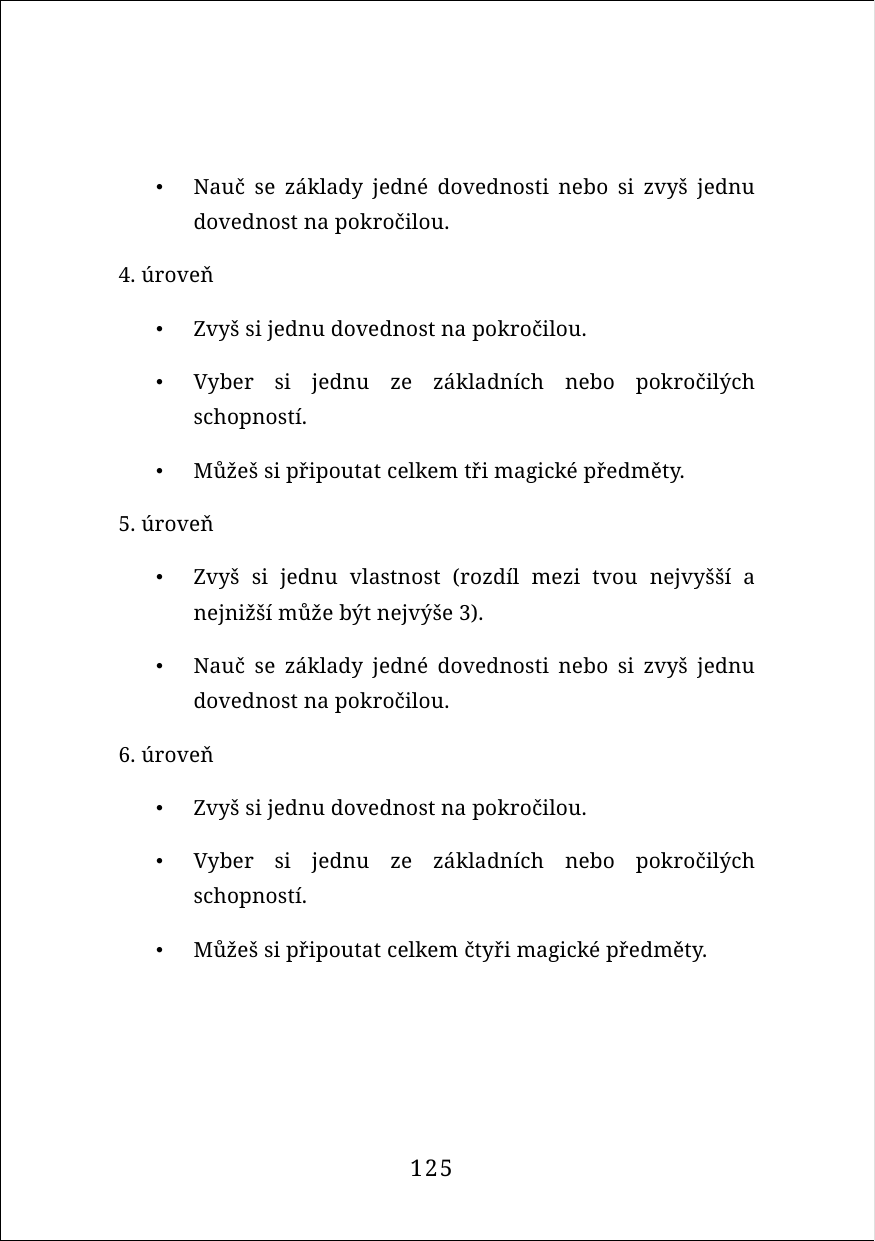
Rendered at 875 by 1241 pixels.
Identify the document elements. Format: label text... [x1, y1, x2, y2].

list Nauč se základy jedné dovednosti nebo si zvyš jednu dovednost na pokročilou. [156, 651, 756, 715]
text 5. úroveň [118, 509, 756, 537]
text 4. úroveň [118, 261, 756, 289]
list Nauč se základy jedné dovednosti nebo si zvyš jednu dovednost na pokročilou. [156, 172, 756, 236]
text 6. úroveň [118, 740, 756, 768]
list Zvyš si jednu dovednost na pokročilou. [156, 314, 756, 342]
list Zvyš si jednu dovednost na pokročilou. [156, 793, 756, 821]
list Zvyš si jednu vlastnost (rozdíl mezi tvou nejvyšší a nejnižší může být nejvýše 3). [156, 562, 756, 626]
list Vyber si jednu ze základních nebo pokročilých schopností. [156, 846, 756, 910]
list Můžeš si připoutat celkem čtyři magické předměty. [156, 935, 756, 963]
list Vyber si jednu ze základních nebo pokročilých schopností. [156, 367, 756, 431]
list Můžeš si připoutat celkem tři magické předměty. [156, 456, 756, 484]
